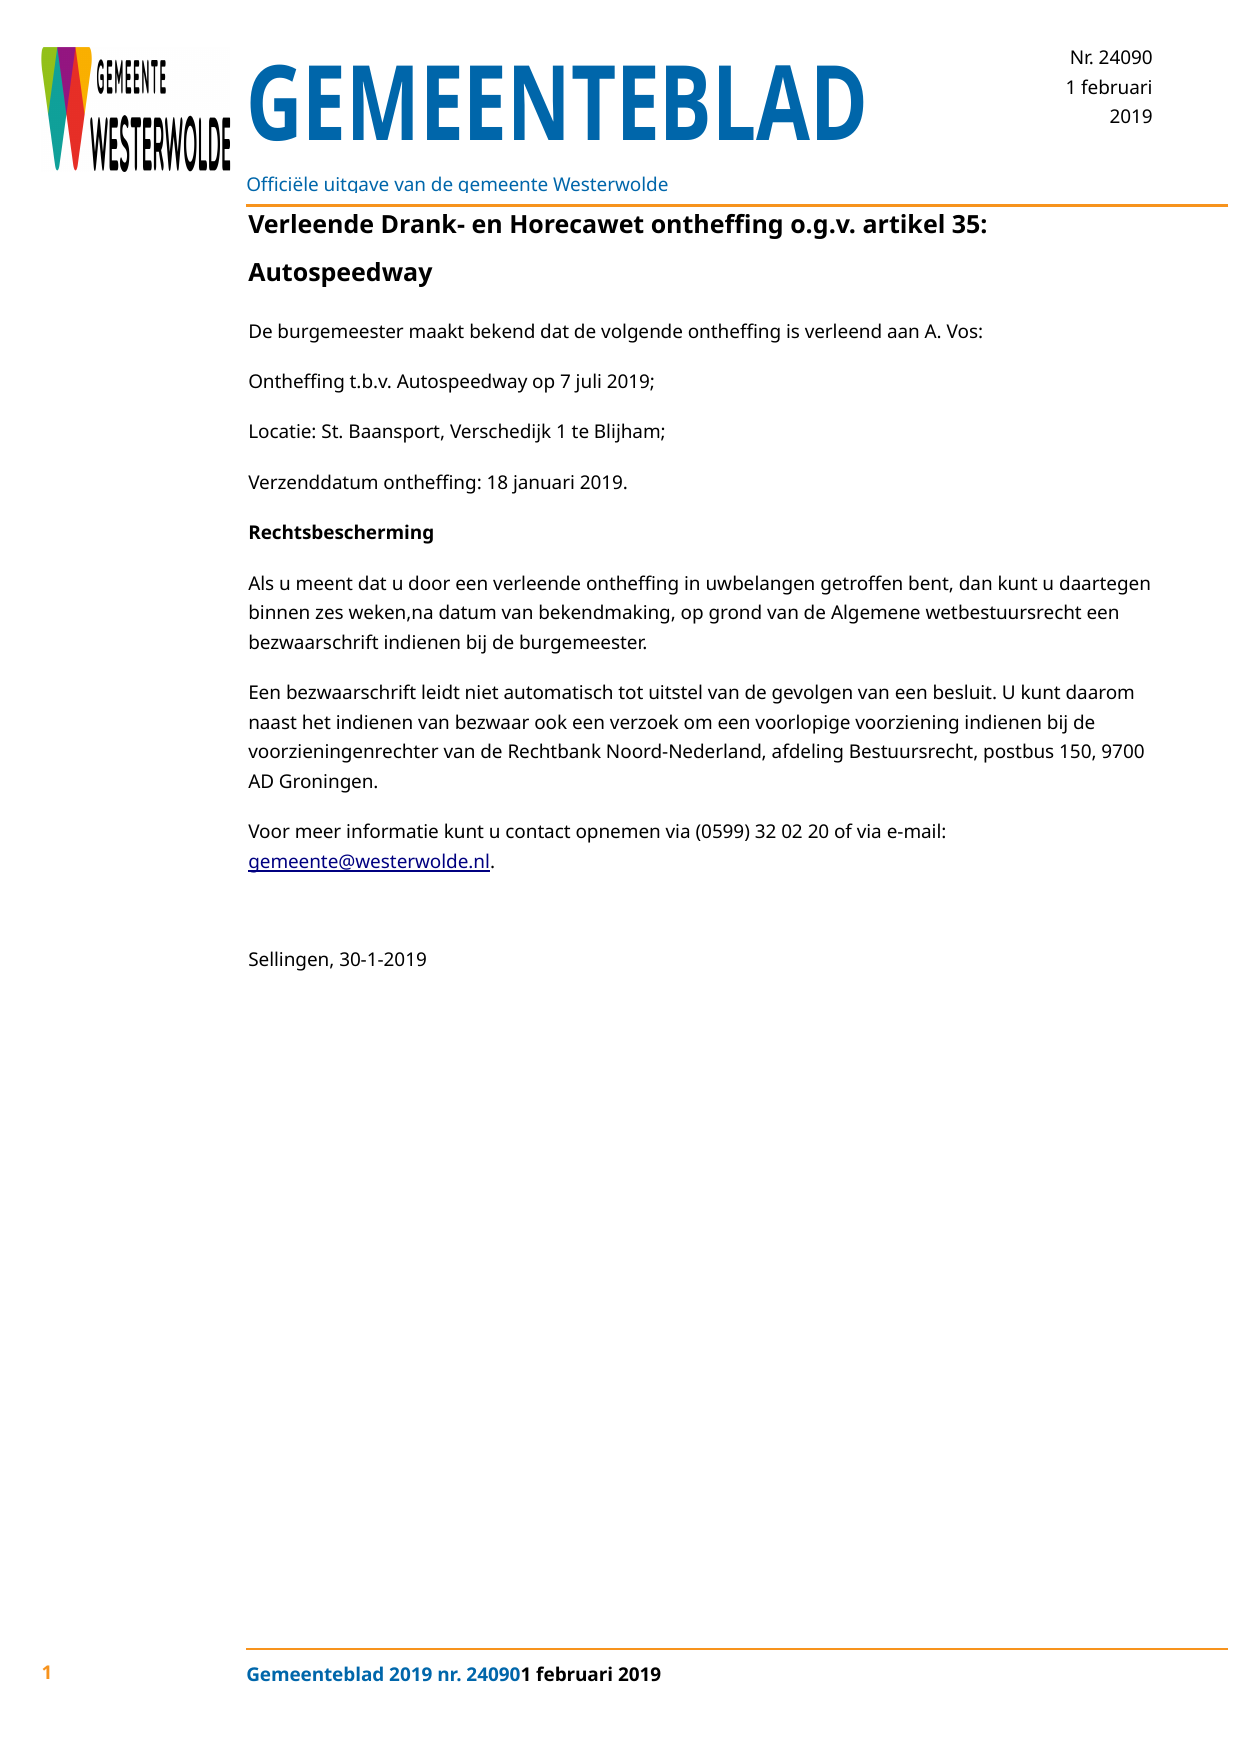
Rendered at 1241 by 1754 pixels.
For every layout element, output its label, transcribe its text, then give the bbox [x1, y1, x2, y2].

text Als u meent dat u door een verleende ontheffing in uwbelangen getroffen bent, dan kunt u daartegen binnen zes weken,na datum van bekendmaking, op grond van de Algemene wetbestuursrecht een bezwaarschrift indienen bij de burgemeester. [248, 570, 1152, 655]
text Locatie: St. Baansport, Verschedijk 1 te Blijham; [248, 419, 1152, 444]
text Voor meer informatie kunt u contact opnemen via (0599) 32 02 20 of via e-mail: gemeente@westerwolde.nl. [248, 819, 1152, 874]
text Een bezwaarschrift leidt niet automatisch tot uitstel van de gevolgen van een besluit. U kunt daarom naast het indienen van bezwaar ook een verzoek om een voorlopige voorziening indienen bij de voorzieningenrechter van de Rechtbank Noord-Nederland, afdeling Bestuursrecht, postbus 150, 9700 AD Groningen. [248, 679, 1152, 794]
text Ontheffing t.b.v. Autospeedway op 7 juli 2019; [248, 368, 1152, 394]
text De burgemeester maakt bekend dat de volgende ontheffing is verleend aan A. Vos: [248, 318, 1152, 344]
picture [41, 47, 231, 172]
text Verleende Drank- en Horecawet ontheffing o.g.v. artikel 35: Autospeedway [248, 207, 1152, 288]
text Rechtsbescherming [248, 519, 1152, 545]
text Verzenddatum ontheffing: 18 januari 2019. [248, 469, 1152, 495]
text Sellingen, 30-1-2019 [248, 947, 1152, 972]
